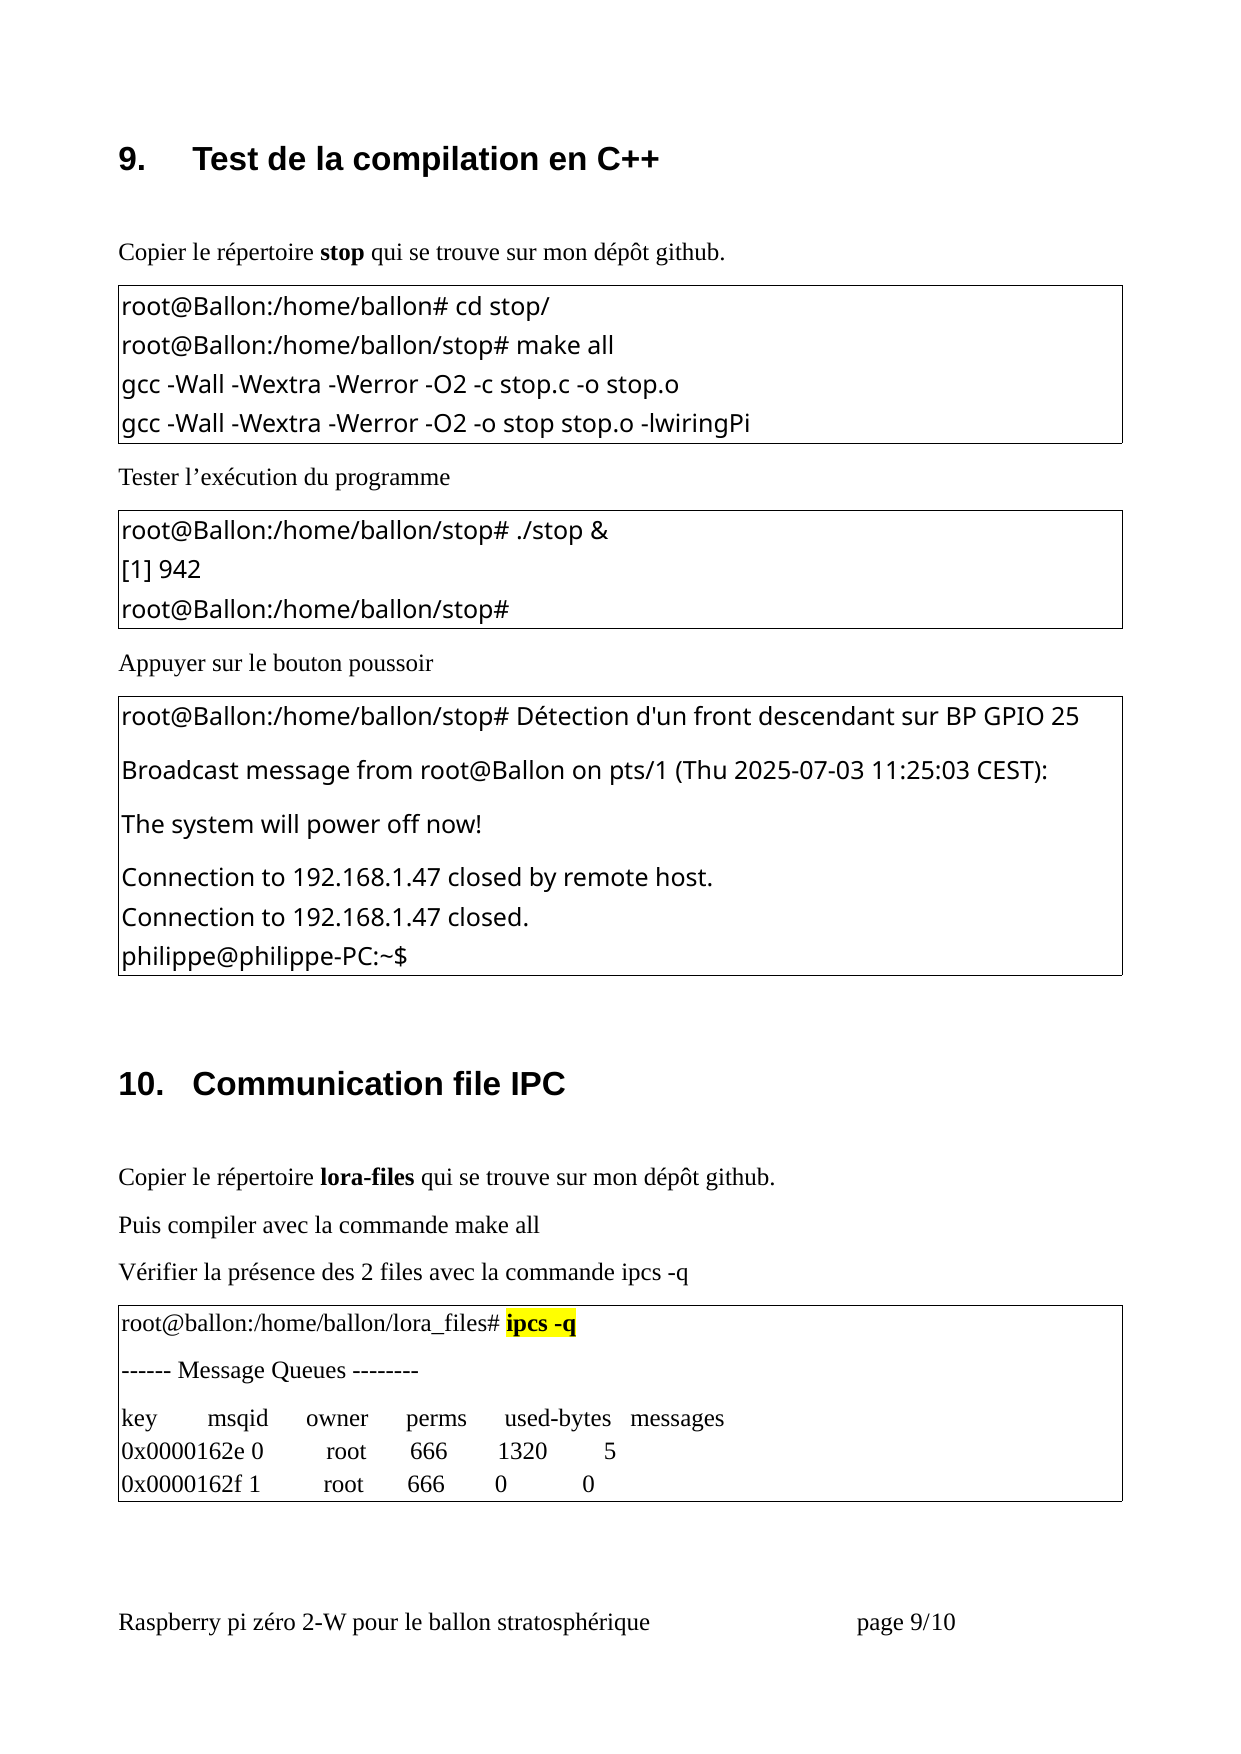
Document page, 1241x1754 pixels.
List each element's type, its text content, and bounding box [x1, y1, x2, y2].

subtitle Communication file IPC [118, 1063, 1122, 1102]
text root@Ballon:/home/ballon# cd stop/ root@Ballon:/home/ballon/stop# make all gcc -Wall -Wextra -Werror -O2 -c stop.c -o stop.o gcc -Wall -Wextra -Werror -O2 -o stop stop.o -lwiringPi [119, 286, 1122, 443]
subtitle Test de la compilation en C++ [118, 139, 1122, 177]
text Copier le répertoire lora-files qui se trouve sur mon dépôt github. [118, 1162, 1122, 1191]
text Appuyer sur le bouton poussoir [118, 648, 1122, 677]
text Tester l’exécution du programme [118, 462, 1122, 491]
text root@Ballon:/home/ballon/stop# Détection d'un front descendant sur BP GPIO 25 [119, 697, 1122, 733]
text Connection to 192.168.1.47 closed by remote host. Connection to 192.168.1.47 closed. philippe@philippe-PC:~$ [119, 857, 1122, 975]
text Puis compiler avec la commande make all [118, 1210, 1122, 1238]
text The system will power off now! [119, 803, 1122, 840]
text Broadcast message from root@Ballon on pts/1 (Thu 2025-07-03 11:25:03 CEST): [119, 749, 1122, 787]
text root@ballon:/home/ballon/lora_files# ipcs -q [119, 1306, 1122, 1337]
text key msqid owner perms used-bytes messages 0x0000162e 0 root 666 1320 5 0x0000162f 1 root 666 0 0 [119, 1400, 1122, 1501]
text Copier le répertoire stop qui se trouve sur mon dépôt github. [118, 237, 1122, 266]
text ------ Message Queues -------- [119, 1352, 1122, 1384]
text Vérifier la présence des 2 files avec la commande ipcs -q [118, 1257, 1122, 1286]
text root@Ballon:/home/ballon/stop# ./stop & [1] 942 root@Ballon:/home/ballon/stop# [119, 511, 1122, 628]
